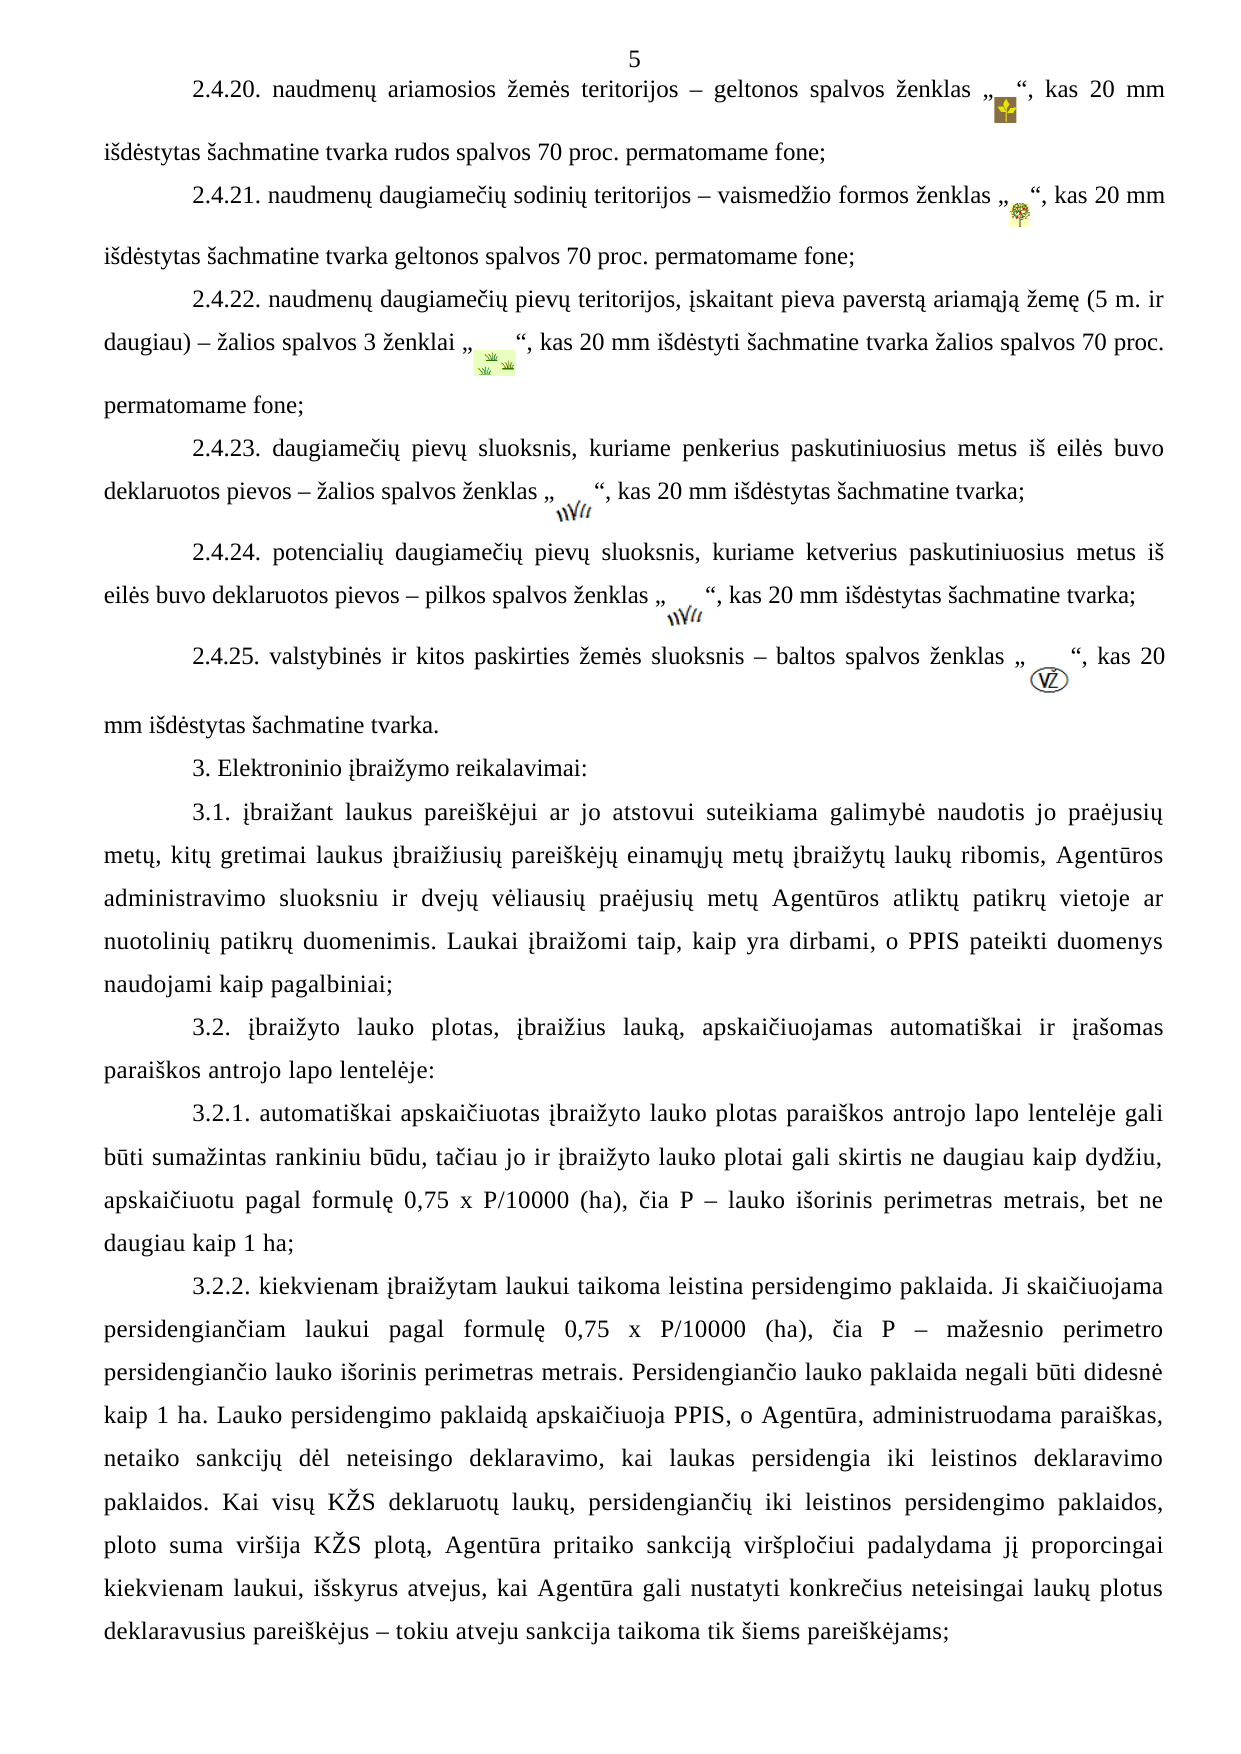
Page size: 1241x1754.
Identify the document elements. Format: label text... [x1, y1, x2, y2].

text 3.2. įbraižyto lauko plotas, įbraižius lauką, apskaičiuojamas automatiškai ir įrašomas paraiškos antrojo lapo lentelėje: [103, 1012, 1165, 1084]
text 3.1. įbraižant laukus pareiškėjui ar jo atstovui suteikiama galimybė naudotis jo praėjusių metų, kitų gretimai laukus įbraižiusių pareiškėjų einamųjų metų įbraižytų laukų ribomis, Agentūros administravimo sluoksniu ir dvejų vėliausių praėjusių metų Agentūros atliktų patikrų vietoje ar nuotolinių patikrų duomenimis. Laukai įbraižomi taip, kaip yra dirbami, o PPIS pateikti duomenys naudojami kaip pagalbiniai; [103, 797, 1165, 998]
text 2.4.25. valstybinės ir kitos paskirties žemės sluoksnis – baltos spalvos ženklas „“, kas 20 mm išdėstytas šachmatine tvarka. [103, 641, 1165, 739]
text 2.4.24. potencialių daugiamečių pievų sluoksnis, kuriame ketverius paskutiniuosius metus iš eilės buvo deklaruotos pievos – pilkos spalvos ženklas „“, kas 20 mm išdėstytas šachmatine tvarka; [103, 537, 1165, 627]
text 2.4.23. daugiamečių pievų sluoksnis, kuriame penkerius paskutiniuosius metus iš eilės buvo deklaruotos pievos – žalios spalvos ženklas „“, kas 20 mm išdėstytas šachmatine tvarka; [103, 433, 1165, 523]
text 3.2.2. kiekvienam įbraižytam laukui taikoma leistina persidengimo paklaida. Ji skaičiuojama persidengiančiam laukui pagal formulę 0,75 x P/10000 (ha), čia P – mažesnio perimetro persidengiančio lauko išorinis perimetras metrais. Persidengiančio lauko paklaida negali būti didesnė kaip 1 ha. Lauko persidengimo paklaidą apskaičiuoja PPIS, o Agentūra, administruodama paraiškas, netaiko sankcijų dėl neteisingo deklaravimo, kai laukas persidengia iki leistinos deklaravimo paklaidos. Kai visų KŽS deklaruotų laukų, persidengiančių iki leistinos persidengimo paklaidos, ploto suma viršija KŽS plotą, Agentūra pritaiko sankciją viršpločiui padalydama jį proporcingai kiekvienam laukui, išskyrus atvejus, kai Agentūra gali nustatyti konkrečius neteisingai laukų plotus deklaravusius pareiškėjus – tokiu atveju sankcija taikoma tik šiems pareiškėjams; [103, 1271, 1165, 1645]
text 3. Elektroninio įbraižymo reikalavimai: [103, 753, 1165, 782]
text 3.2.1. automatiškai apskaičiuotas įbraižyto lauko plotas paraiškos antrojo lapo lentelėje gali būti sumažintas rankiniu būdu, tačiau jo ir įbraižyto lauko plotai gali skirtis ne daugiau kaip dydžiu, apskaičiuotu pagal formulę 0,75 x P/10000 (ha), čia P – lauko išorinis perimetras metrais, bet ne daugiau kaip 1 ha; [103, 1098, 1165, 1257]
text 2.4.20. naudmenų ariamosios žemės teritorijos – geltonos spalvos ženklas „“, kas 20 mm išdėstytas šachmatine tvarka rudos spalvos 70 proc. permatomame fone; [103, 74, 1165, 165]
text 2.4.21. naudmenų daugiamečių sodinių teritorijos – vaismedžio formos ženklas „“, kas 20 mm išdėstytas šachmatine tvarka geltonos spalvos 70 proc. permatomame fone; [103, 180, 1165, 269]
text 2.4.22. naudmenų daugiamečių pievų teritorijos, įskaitant pieva paverstą ariamąją žemę (5 m. ir daugiau) – žalios spalvos 3 ženklai „“, kas 20 mm išdėstyti šachmatine tvarka žalios spalvos 70 proc. permatomame fone; [103, 284, 1165, 418]
